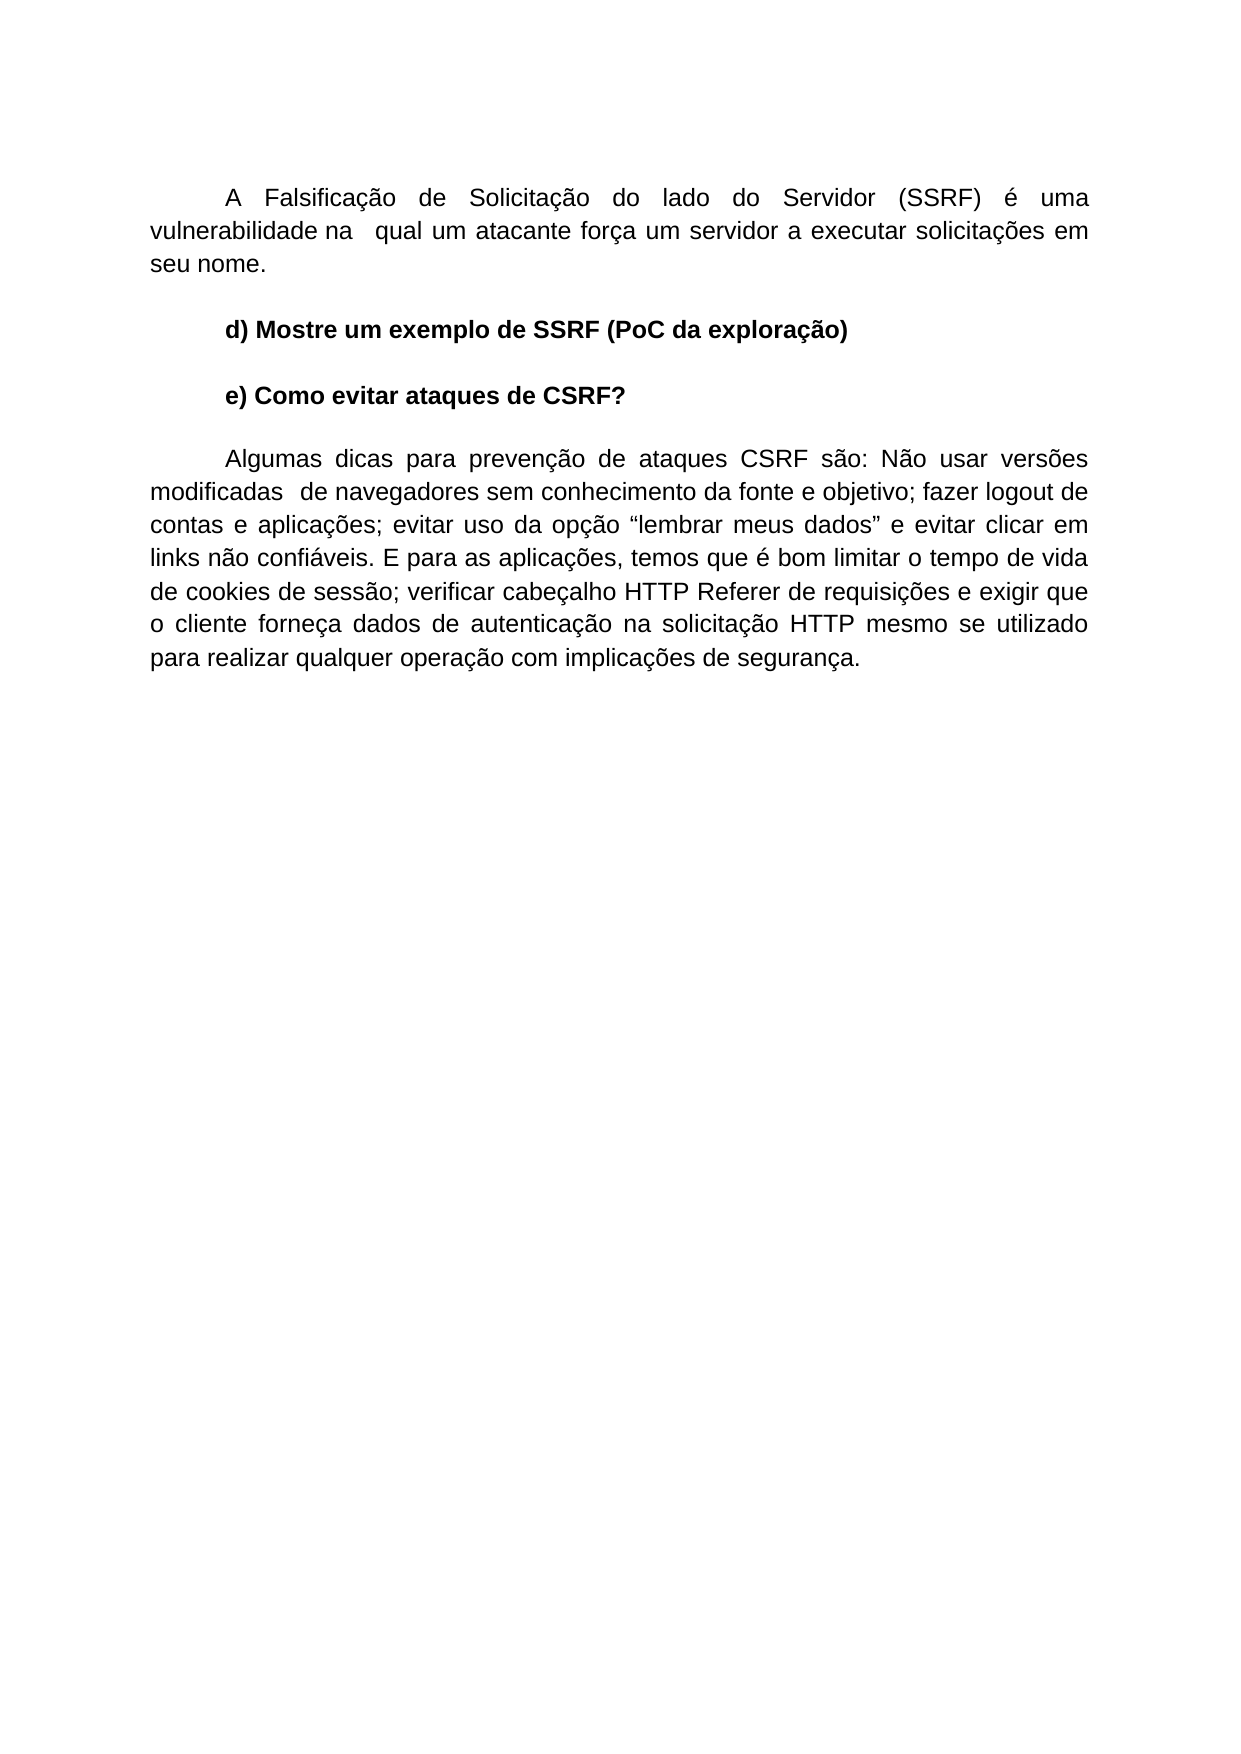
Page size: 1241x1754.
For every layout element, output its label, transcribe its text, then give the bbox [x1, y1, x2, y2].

text e) Como evitar ataques de CSRF? [150, 381, 1090, 410]
text Algumas dicas para prevenção de ataques CSRF são: Não usar versões modificadas de navegadores sem conhecimento da fonte e objetivo; fazer logout de contas e aplicações; evitar uso da opção “lembrar meus dados” e evitar clicar em links não confiáveis. E para as aplicações, temos que é bom limitar o tempo de vida de cookies de sessão; verificar cabeçalho HTTP Referer de requisições e exigir que o cliente forneça dados de autenticação na solicitação HTTP mesmo se utilizado para realizar qualquer operação com implicações de segurança. [150, 444, 1090, 671]
text A Falsificação de Solicitação do lado do Servidor (SSRF) é uma vulnerabilidade na qual um atacante força um servidor a executar solicitações em seu nome. [150, 183, 1090, 278]
text d) Mostre um exemplo de SSRF (PoC da exploração) [150, 315, 1090, 344]
